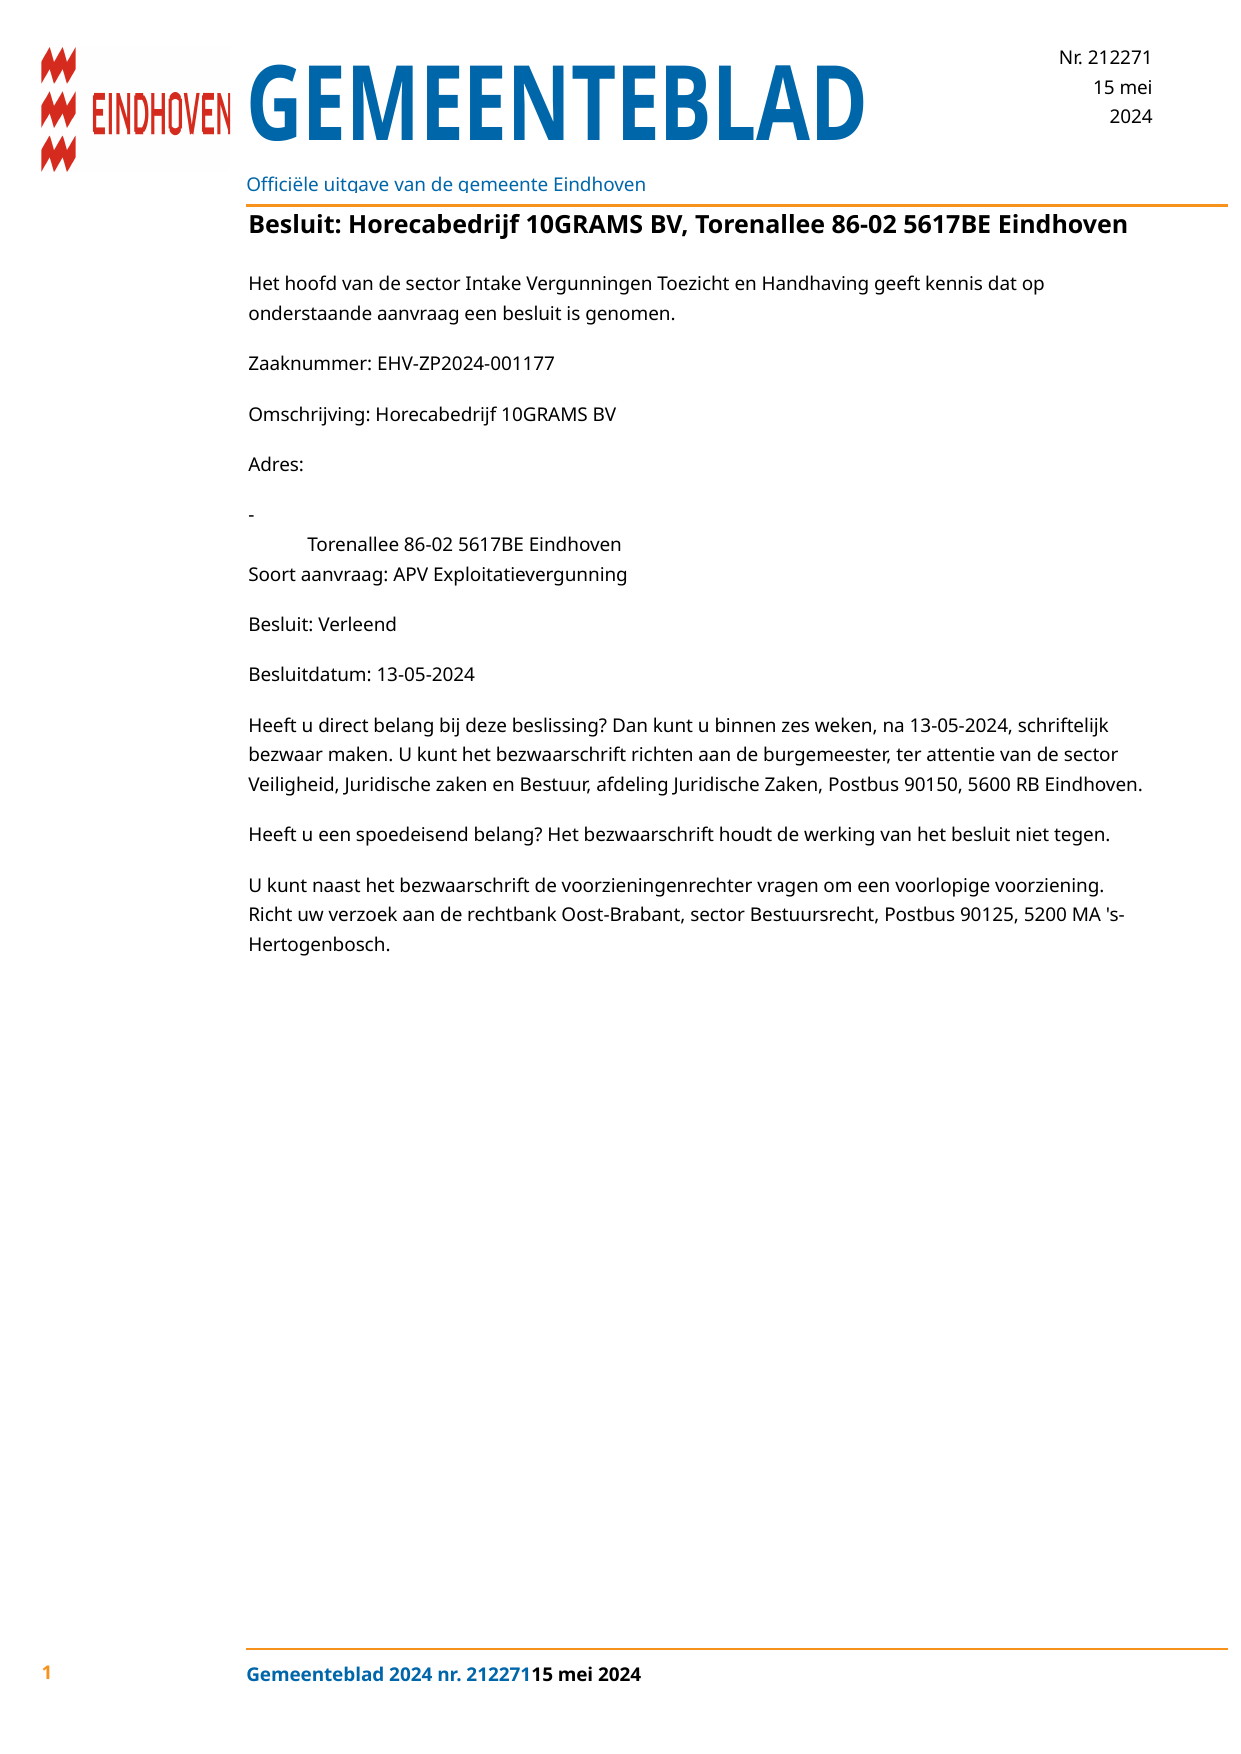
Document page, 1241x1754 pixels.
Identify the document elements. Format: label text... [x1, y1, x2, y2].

text Het hoofd van de sector Intake Vergunningen Toezicht en Handhaving geeft kennis dat op onderstaande aanvraag een besluit is genomen. [248, 270, 1152, 326]
list Torenallee 86-02 5617BE Eindhoven [248, 531, 1152, 557]
text Besluitdatum: 13-05-2024 [248, 662, 1152, 687]
text Adres: [248, 451, 1152, 477]
text Soort aanvraag: APV Exploitatievergunning [248, 561, 1152, 586]
text Besluit: Verleend [248, 611, 1152, 637]
text Zaaknummer: EHV-ZP2024-001177 [248, 350, 1152, 376]
picture [41, 47, 231, 172]
text U kunt naast het bezwaarschrift de voorzieningenrechter vragen om een voorlopige voorziening. Richt uw verzoek aan de rechtbank Oost-Brabant, sector Bestuursrecht, Postbus 90125, 5200 MA 's-Hertogenbosch. [248, 872, 1152, 957]
text Heeft u een spoedeisend belang? Het bezwaarschrift houdt de werking van het besluit niet tegen. [248, 822, 1152, 847]
text Omschrijving: Horecabedrijf 10GRAMS BV [248, 401, 1152, 426]
text Besluit: Horecabedrijf 10GRAMS BV, Torenallee 86-02 5617BE Eindhoven [248, 207, 1152, 241]
text Heeft u direct belang bij deze beslissing? Dan kunt u binnen zes weken, na 13-05-2024, schriftelijk bezwaar maken. U kunt het bezwaarschrift richten aan de burgemeester, ter attentie van de sector Veiligheid, Juridische zaken en Bestuur, afdeling Juridische Zaken, Postbus 90150, 5600 RB Eindhoven. [248, 712, 1152, 797]
